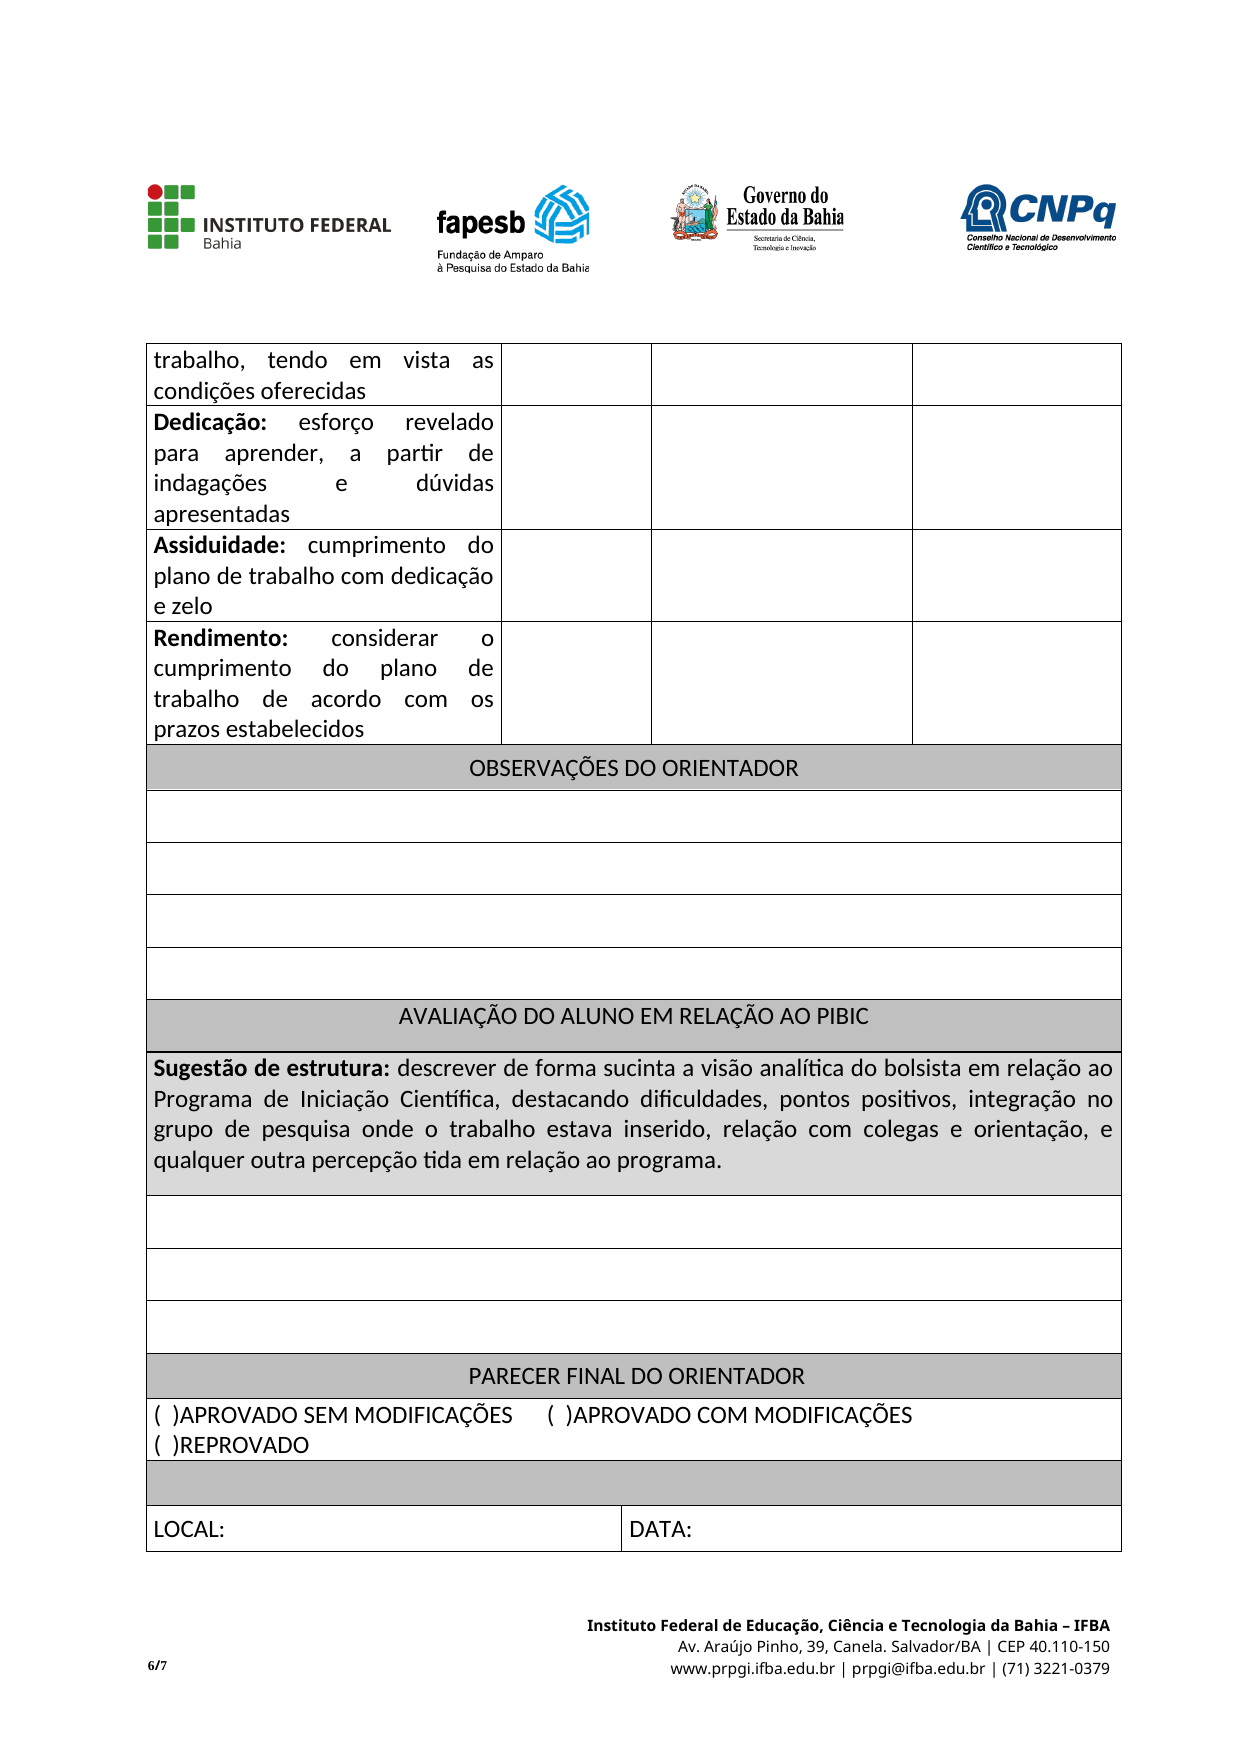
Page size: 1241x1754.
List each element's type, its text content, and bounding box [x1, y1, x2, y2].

table_cell [913, 344, 1121, 405]
table_cell LOCAL: [147, 1506, 621, 1551]
table_cell OBSERVAÇÕES DO ORIENTADOR [147, 745, 1121, 789]
table_cell [147, 843, 1121, 894]
table_cell [502, 530, 651, 621]
table_cell [913, 622, 1121, 744]
table_cell [147, 791, 1121, 842]
table_cell PARECER FINAL DO ORIENTADOR [147, 1354, 1121, 1398]
table_cell [147, 1301, 1121, 1353]
table_cell [652, 530, 912, 621]
table_cell ( )APROVADO SEM MODIFICAÇÕES ( )APROVADO COM MODIFICAÇÕES ( )REPROVADO [147, 1399, 1121, 1460]
table_cell [147, 1461, 1121, 1505]
picture [555, 208, 571, 222]
table_cell [147, 1196, 1121, 1248]
table_cell [913, 530, 1121, 621]
table_cell AVALIAÇÃO DO ALUNO EM RELAÇÃO AO PIBIC [147, 1000, 1121, 1051]
table_cell [652, 622, 912, 744]
picture [555, 225, 578, 230]
table_cell Assiduidade: cumprimento do plano de trabalho com dedicação e zelo [147, 530, 501, 621]
table_cell [502, 344, 651, 405]
table_cell [147, 1249, 1121, 1300]
picture [437, 184, 589, 273]
table_cell [147, 948, 1121, 999]
table_cell [913, 406, 1121, 528]
table_cell [652, 406, 912, 528]
picture [147, 184, 392, 252]
picture [670, 184, 844, 251]
table_cell Sugestão de estrutura: descrever de forma sucinta a visão analítica do bolsista em relação ao Programa de Iniciação Científica, destacando dificuldades, pontos positivos, integração no grupo de pesquisa onde o trabalho estava inserido, relação com colegas e orientação, e qualquer outra percepção tida em relação ao programa. [147, 1053, 1121, 1195]
picture [575, 198, 586, 214]
table_cell Rendimento: considerar o cumprimento do plano de trabalho de acordo com os prazos estabelecidos [147, 622, 501, 744]
table_cell [147, 895, 1121, 947]
table_cell DATA: [622, 1506, 1121, 1551]
picture [960, 184, 1116, 251]
table_cell [652, 344, 912, 405]
table_cell [502, 622, 651, 744]
table_cell [502, 406, 651, 528]
table_cell Dedicação: esforço revelado para aprender, a partir de indagações e dúvidas apresentadas [147, 406, 501, 528]
picture [555, 184, 589, 219]
table_cell trabalho, tendo em vista as condições oferecidas [147, 344, 501, 405]
